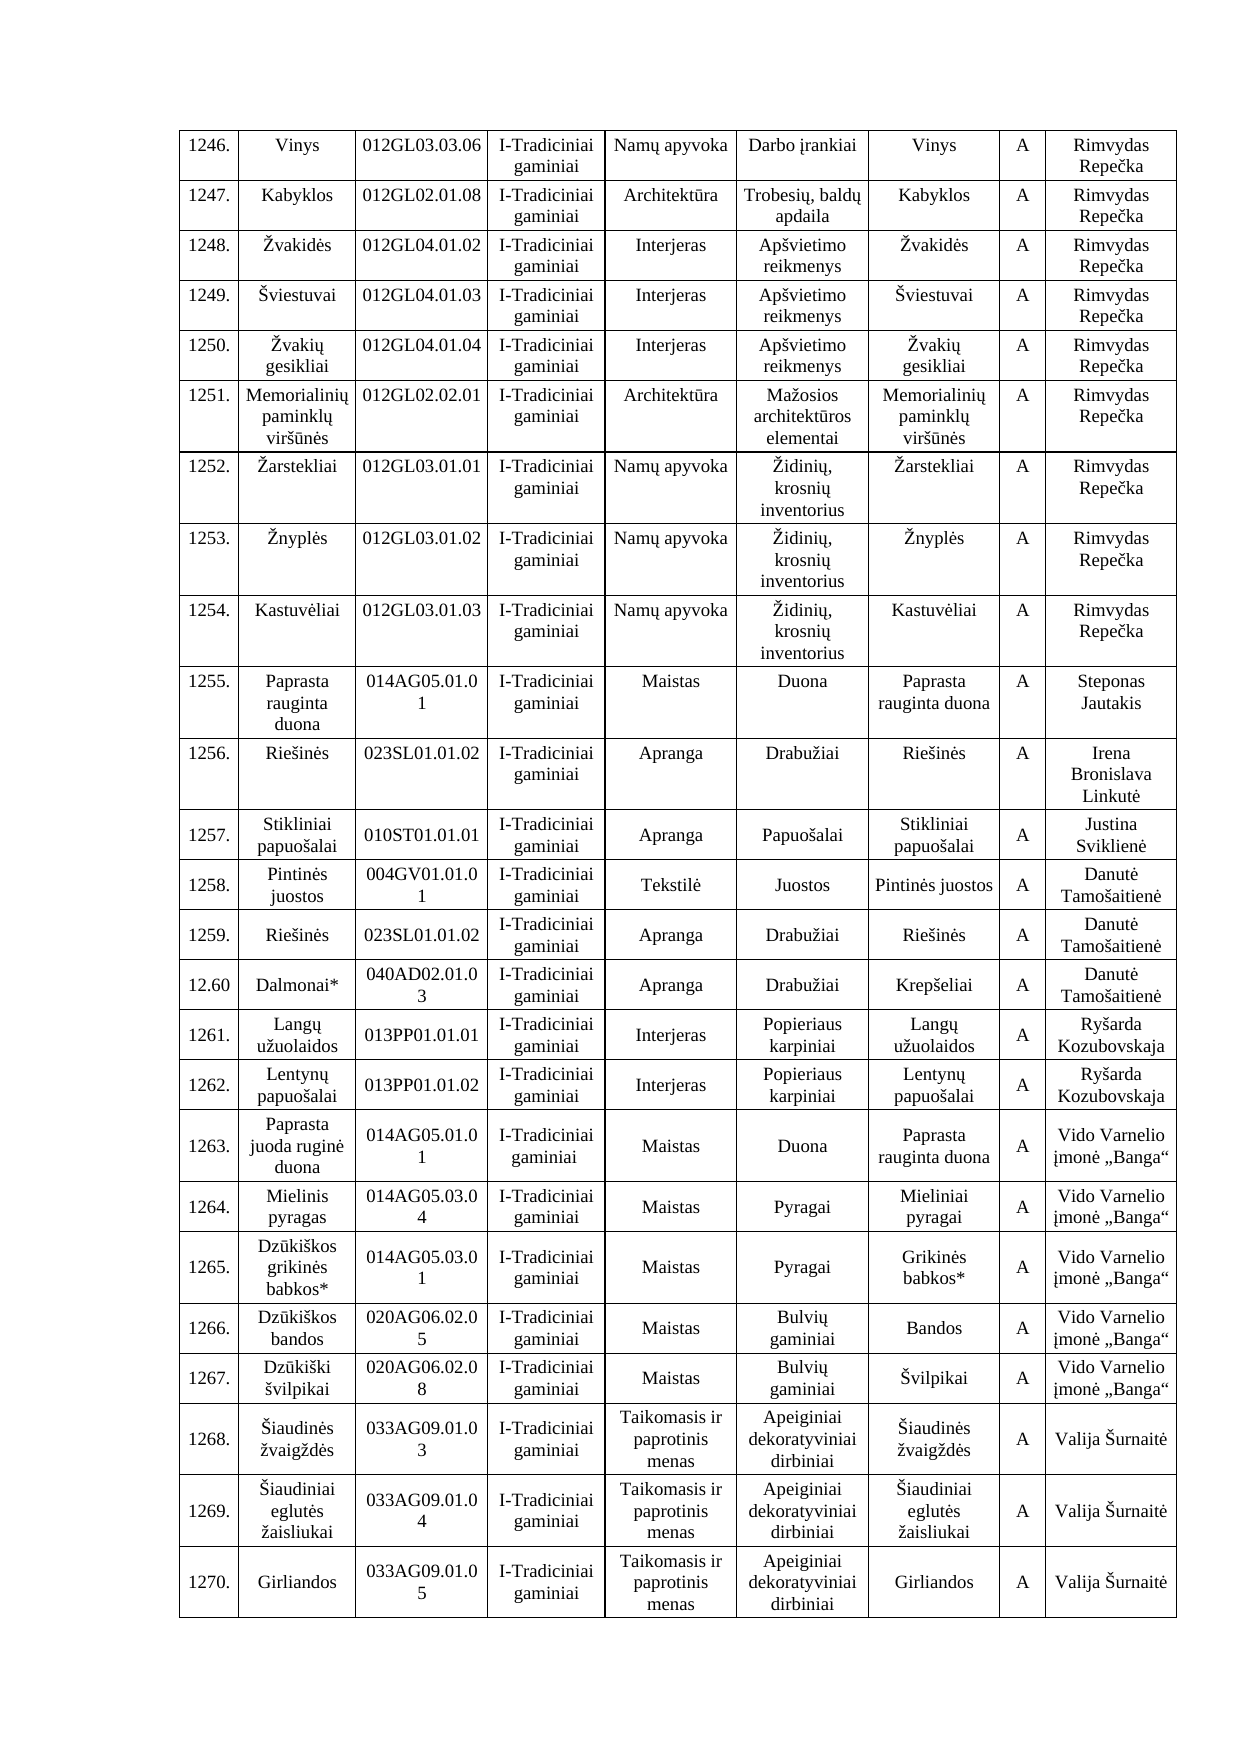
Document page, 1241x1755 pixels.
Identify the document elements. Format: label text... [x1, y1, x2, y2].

table_cell [175, 1546, 179, 1617]
table_cell Maistas [606, 1354, 736, 1402]
table_cell A [1000, 1232, 1045, 1302]
table_cell A [1000, 1547, 1045, 1617]
table_cell A [1000, 596, 1045, 666]
table_cell Židinių, krosnių inventorius [737, 596, 868, 666]
table_cell A [1000, 739, 1045, 809]
table_cell [175, 1181, 179, 1231]
table_cell Danutė Tamošaitienė [1046, 960, 1176, 1009]
table_cell [1177, 666, 1182, 738]
table_cell 1270. [180, 1547, 238, 1617]
table_cell I-Tradiciniai gaminiai [488, 524, 604, 594]
table_cell Žvakidės [869, 231, 999, 280]
table_cell 1247. [180, 181, 238, 230]
table_cell [1177, 1546, 1182, 1617]
table_cell 012GL02.02.01 [356, 381, 487, 451]
table_cell [1177, 523, 1182, 594]
table_cell Architektūra [606, 181, 736, 230]
table_cell Interjeras [606, 231, 736, 280]
table_cell I-Tradiciniai gaminiai [488, 381, 604, 451]
table_cell [1177, 809, 1182, 859]
table_cell [1177, 959, 1182, 1009]
table_cell [1177, 1231, 1182, 1302]
table_cell Namų apyvoka [606, 596, 736, 666]
table_cell I-Tradiciniai gaminiai [488, 1475, 604, 1546]
table_cell 1258. [180, 860, 238, 909]
table_cell Trobesių, baldų apdaila [737, 181, 868, 230]
table_cell A [1000, 1010, 1045, 1059]
table_cell 1262. [180, 1060, 238, 1109]
table_cell Rimvydas Repečka [1046, 131, 1176, 180]
table_cell Paprasta rauginta duona [239, 667, 355, 738]
table_cell Maistas [606, 667, 736, 738]
table_cell Kabyklos [239, 181, 355, 230]
table_cell I-Tradiciniai gaminiai [488, 1010, 604, 1059]
table_cell Popieriaus karpiniai [737, 1010, 868, 1059]
table_cell Šviestuvai [239, 281, 355, 330]
table_cell Memorialinių paminklų viršūnės [239, 381, 355, 451]
table_cell 012GL04.01.02 [356, 231, 487, 280]
table_cell [175, 380, 179, 451]
table_cell 1250. [180, 331, 238, 380]
table_cell [175, 180, 179, 230]
table_cell 023SL01.01.02 [356, 910, 487, 959]
table_cell Vinys [869, 131, 999, 180]
table_cell [1177, 280, 1182, 330]
table_cell Rimvydas Repečka [1046, 231, 1176, 280]
table_cell A [1000, 231, 1045, 280]
table_cell 1268. [180, 1404, 238, 1474]
table_cell 013PP01.01.02 [356, 1060, 487, 1109]
table_cell I-Tradiciniai gaminiai [488, 453, 604, 523]
table_cell 014AG05.03.04 [356, 1182, 487, 1231]
table_cell Maistas [606, 1110, 736, 1181]
table_cell I-Tradiciniai gaminiai [488, 1232, 604, 1302]
table_cell I-Tradiciniai gaminiai [488, 1182, 604, 1231]
table_cell [1177, 1303, 1182, 1352]
table_cell Justina Sviklienė [1046, 810, 1176, 859]
table_cell Architektūra [606, 381, 736, 451]
table_cell Apeiginiai dekoratyviniai dirbiniai [737, 1475, 868, 1546]
table_cell [175, 1303, 179, 1352]
table_cell Apeiginiai dekoratyviniai dirbiniai [737, 1404, 868, 1474]
table_cell 010ST01.01.01 [356, 810, 487, 859]
table_cell A [1000, 860, 1045, 909]
table_cell 004GV01.01.01 [356, 860, 487, 909]
table_cell A [1000, 181, 1045, 230]
table_cell Drabužiai [737, 910, 868, 959]
table_cell [1177, 1181, 1182, 1231]
table_cell [1177, 859, 1182, 909]
table_cell I-Tradiciniai gaminiai [488, 739, 604, 809]
table_cell Apšvietimo reikmenys [737, 331, 868, 380]
table_cell 014AG05.03.01 [356, 1232, 487, 1302]
table_cell Žvakidės [239, 231, 355, 280]
table_cell [175, 130, 179, 180]
table_cell [175, 1009, 179, 1059]
table_cell [1177, 1353, 1182, 1402]
table_cell 014AG05.01.01 [356, 667, 487, 738]
table_cell Mieliniai pyragai [869, 1182, 999, 1231]
table_cell Mažosios architektūros elementai [737, 381, 868, 451]
table_cell 12.60 [180, 960, 238, 1009]
table_cell Kastuvėliai [239, 596, 355, 666]
table_cell Interjeras [606, 1060, 736, 1109]
table_cell 020AG06.02.08 [356, 1354, 487, 1402]
table_cell [175, 1474, 179, 1546]
table_cell [1177, 380, 1182, 451]
table_cell Memorialinių paminklų viršūnės [869, 381, 999, 451]
table_cell [175, 666, 179, 738]
table_cell I-Tradiciniai gaminiai [488, 281, 604, 330]
table_cell A [1000, 131, 1045, 180]
table_cell 033AG09.01.03 [356, 1404, 487, 1474]
table_cell Paprasta rauginta duona [869, 667, 999, 738]
table_cell 1265. [180, 1232, 238, 1302]
table_cell 023SL01.01.02 [356, 739, 487, 809]
table_cell [175, 1231, 179, 1302]
table_cell Taikomasis ir paprotinis menas [606, 1475, 736, 1546]
table_cell Ryšarda Kozubovskaja [1046, 1010, 1176, 1059]
table_cell A [1000, 1304, 1045, 1352]
table_cell Dzūkiškos bandos [239, 1304, 355, 1352]
table_cell A [1000, 1060, 1045, 1109]
table_cell [175, 909, 179, 959]
table_cell Juostos [737, 860, 868, 909]
table_cell Rimvydas Repečka [1046, 381, 1176, 451]
table_cell [1177, 130, 1182, 180]
table_cell Apšvietimo reikmenys [737, 281, 868, 330]
table_cell [175, 1353, 179, 1402]
table_cell Steponas Jautakis [1046, 667, 1176, 738]
table_cell [175, 1109, 179, 1181]
table_cell [1177, 1109, 1182, 1181]
table_cell [175, 859, 179, 909]
table_cell Apranga [606, 739, 736, 809]
table_cell [175, 959, 179, 1009]
table_cell Drabužiai [737, 960, 868, 1009]
table_cell Interjeras [606, 281, 736, 330]
table_cell Rimvydas Repečka [1046, 331, 1176, 380]
table_cell A [1000, 1404, 1045, 1474]
table_cell Rimvydas Repečka [1046, 596, 1176, 666]
table_cell Šiaudinės žvaigždės [239, 1404, 355, 1474]
table_cell Apranga [606, 960, 736, 1009]
table_cell Rimvydas Repečka [1046, 281, 1176, 330]
table_cell A [1000, 453, 1045, 523]
table_cell Maistas [606, 1232, 736, 1302]
table_cell I-Tradiciniai gaminiai [488, 667, 604, 738]
table_cell [1177, 1009, 1182, 1059]
table_cell Interjeras [606, 331, 736, 380]
table_cell 1257. [180, 810, 238, 859]
table_cell 033AG09.01.04 [356, 1475, 487, 1546]
table_cell 013PP01.01.01 [356, 1010, 487, 1059]
table_cell 1266. [180, 1304, 238, 1352]
table_cell 1261. [180, 1010, 238, 1059]
table_cell 1252. [180, 453, 238, 523]
table_cell Riešinės [869, 739, 999, 809]
table_cell 012GL03.01.01 [356, 453, 487, 523]
table_cell Riešinės [239, 739, 355, 809]
table_cell I-Tradiciniai gaminiai [488, 1404, 604, 1474]
table_cell Vido Varnelio įmonė „Banga“ [1046, 1232, 1176, 1302]
table_cell Židinių, krosnių inventorius [737, 453, 868, 523]
table_cell Mielinis pyragas [239, 1182, 355, 1231]
table_cell Vinys [239, 131, 355, 180]
table_cell Vido Varnelio įmonė „Banga“ [1046, 1110, 1176, 1181]
table_cell A [1000, 810, 1045, 859]
table_cell A [1000, 331, 1045, 380]
table_cell [1177, 595, 1182, 666]
table_cell 1253. [180, 524, 238, 594]
table_cell Apranga [606, 810, 736, 859]
table_cell A [1000, 1475, 1045, 1546]
table_cell 033AG09.01.05 [356, 1547, 487, 1617]
table_cell 1259. [180, 910, 238, 959]
table_cell A [1000, 1354, 1045, 1402]
table_cell Šviestuvai [869, 281, 999, 330]
table_cell Šiaudinės žvaigždės [869, 1404, 999, 1474]
table_cell Stikliniai papuošalai [239, 810, 355, 859]
table_cell Bandos [869, 1304, 999, 1352]
table_cell Namų apyvoka [606, 453, 736, 523]
table_cell 1251. [180, 381, 238, 451]
table_cell Vido Varnelio įmonė „Banga“ [1046, 1304, 1176, 1352]
table_cell Drabužiai [737, 739, 868, 809]
table_cell I-Tradiciniai gaminiai [488, 131, 604, 180]
table_cell Krepšeliai [869, 960, 999, 1009]
table_cell A [1000, 1182, 1045, 1231]
table_cell Maistas [606, 1182, 736, 1231]
table_cell [175, 595, 179, 666]
table_cell 1269. [180, 1475, 238, 1546]
table_cell Irena Bronislava Linkutė [1046, 739, 1176, 809]
table_cell Pintinės juostos [239, 860, 355, 909]
table_cell Girliandos [869, 1547, 999, 1617]
table_cell [175, 738, 179, 809]
table_cell I-Tradiciniai gaminiai [488, 596, 604, 666]
table_cell 1264. [180, 1182, 238, 1231]
table_cell A [1000, 960, 1045, 1009]
table_cell Namų apyvoka [606, 524, 736, 594]
table_cell Žvakių gesikliai [869, 331, 999, 380]
table_cell Grikinės babkos* [869, 1232, 999, 1302]
table_cell 1263. [180, 1110, 238, 1181]
table_cell A [1000, 281, 1045, 330]
table_cell 1248. [180, 231, 238, 280]
table_cell Danutė Tamošaitienė [1046, 860, 1176, 909]
table_cell Vido Varnelio įmonė „Banga“ [1046, 1182, 1176, 1231]
table_cell I-Tradiciniai gaminiai [488, 1110, 604, 1181]
table_cell Paprasta rauginta duona [869, 1110, 999, 1181]
table_cell 1267. [180, 1354, 238, 1402]
table_cell [1177, 1403, 1182, 1474]
table_cell Apranga [606, 910, 736, 959]
table_cell [175, 1059, 179, 1109]
table_cell Žarstekliai [869, 453, 999, 523]
table_cell Ryšarda Kozubovskaja [1046, 1060, 1176, 1109]
table_cell Valija Šurnaitė [1046, 1404, 1176, 1474]
table_cell Duona [737, 667, 868, 738]
table_cell 012GL03.03.06 [356, 131, 487, 180]
table_cell Langų užuolaidos [239, 1010, 355, 1059]
table_cell Žarstekliai [239, 453, 355, 523]
table_cell Kabyklos [869, 181, 999, 230]
table_cell [175, 523, 179, 594]
table_cell I-Tradiciniai gaminiai [488, 860, 604, 909]
table_cell I-Tradiciniai gaminiai [488, 1354, 604, 1402]
table_cell Rimvydas Repečka [1046, 181, 1176, 230]
table_cell I-Tradiciniai gaminiai [488, 331, 604, 380]
table_cell [175, 330, 179, 380]
table_cell A [1000, 1110, 1045, 1181]
table_cell [1177, 451, 1182, 523]
table_cell Dzūkiški švilpikai [239, 1354, 355, 1402]
table_cell Bulvių gaminiai [737, 1304, 868, 1352]
table_cell I-Tradiciniai gaminiai [488, 960, 604, 1009]
table_cell A [1000, 524, 1045, 594]
table_cell Šiaudiniai eglutės žaisliukai [869, 1475, 999, 1546]
table_cell Pyragai [737, 1232, 868, 1302]
table_cell Šiaudiniai eglutės žaisliukai [239, 1475, 355, 1546]
table_cell I-Tradiciniai gaminiai [488, 810, 604, 859]
table_cell I-Tradiciniai gaminiai [488, 1304, 604, 1352]
table_cell Valija Šurnaitė [1046, 1547, 1176, 1617]
table_cell A [1000, 910, 1045, 959]
table_cell Duona [737, 1110, 868, 1181]
table_cell Žnyplės [239, 524, 355, 594]
table_cell [1177, 909, 1182, 959]
table_cell I-Tradiciniai gaminiai [488, 231, 604, 280]
table_cell Namų apyvoka [606, 131, 736, 180]
table_cell [175, 451, 179, 523]
table_cell I-Tradiciniai gaminiai [488, 1060, 604, 1109]
table_cell Rimvydas Repečka [1046, 524, 1176, 594]
table_cell A [1000, 667, 1045, 738]
table_cell 1254. [180, 596, 238, 666]
table_cell A [1000, 381, 1045, 451]
table_cell 1256. [180, 739, 238, 809]
table_cell [1177, 1474, 1182, 1546]
table_cell Lentynų papuošalai [869, 1060, 999, 1109]
table_cell Kastuvėliai [869, 596, 999, 666]
table_cell Stikliniai papuošalai [869, 810, 999, 859]
table_cell Darbo įrankiai [737, 131, 868, 180]
table_cell Maistas [606, 1304, 736, 1352]
table_cell [1177, 330, 1182, 380]
table_cell [175, 809, 179, 859]
table_cell Taikomasis ir paprotinis menas [606, 1404, 736, 1474]
table_cell Apeiginiai dekoratyviniai dirbiniai [737, 1547, 868, 1617]
table_cell [1177, 1059, 1182, 1109]
table_cell Pintinės juostos [869, 860, 999, 909]
table_cell Girliandos [239, 1547, 355, 1617]
table_cell Paprasta juoda ruginė duona [239, 1110, 355, 1181]
table_cell Žvakių gesikliai [239, 331, 355, 380]
table_cell [175, 280, 179, 330]
table_cell 1255. [180, 667, 238, 738]
table_cell Tekstilė [606, 860, 736, 909]
table_cell Dzūkiškos grikinės babkos* [239, 1232, 355, 1302]
table_cell [1177, 180, 1182, 230]
table_cell Popieriaus karpiniai [737, 1060, 868, 1109]
table_cell I-Tradiciniai gaminiai [488, 910, 604, 959]
table_cell Židinių, krosnių inventorius [737, 524, 868, 594]
table_cell Papuošalai [737, 810, 868, 859]
table_cell [175, 230, 179, 280]
table_cell 020AG06.02.05 [356, 1304, 487, 1352]
table_cell 012GL03.01.02 [356, 524, 487, 594]
table_cell Danutė Tamošaitienė [1046, 910, 1176, 959]
table_cell Švilpikai [869, 1354, 999, 1402]
table_cell Rimvydas Repečka [1046, 453, 1176, 523]
table_cell Valija Šurnaitė [1046, 1475, 1176, 1546]
table_cell 1246. [180, 131, 238, 180]
table_cell Bulvių gaminiai [737, 1354, 868, 1402]
table_cell 012GL02.01.08 [356, 181, 487, 230]
table_cell 1249. [180, 281, 238, 330]
table_cell Pyragai [737, 1182, 868, 1231]
table_cell Apšvietimo reikmenys [737, 231, 868, 280]
table_cell 012GL04.01.03 [356, 281, 487, 330]
table_cell Žnyplės [869, 524, 999, 594]
table_cell Taikomasis ir paprotinis menas [606, 1547, 736, 1617]
table_cell Lentynų papuošalai [239, 1060, 355, 1109]
table_cell Riešinės [239, 910, 355, 959]
table_cell [1177, 738, 1182, 809]
table_cell Vido Varnelio įmonė „Banga“ [1046, 1354, 1176, 1402]
table_cell Langų užuolaidos [869, 1010, 999, 1059]
table_cell 012GL03.01.03 [356, 596, 487, 666]
table_cell [1177, 230, 1182, 280]
table_cell [175, 1403, 179, 1474]
table_cell I-Tradiciniai gaminiai [488, 181, 604, 230]
table_cell 014AG05.01.01 [356, 1110, 487, 1181]
table_cell Dalmonai* [239, 960, 355, 1009]
table_cell Riešinės [869, 910, 999, 959]
table_cell 040AD02.01.03 [356, 960, 487, 1009]
table_cell I-Tradiciniai gaminiai [488, 1547, 604, 1617]
table_cell 012GL04.01.04 [356, 331, 487, 380]
table_cell Interjeras [606, 1010, 736, 1059]
